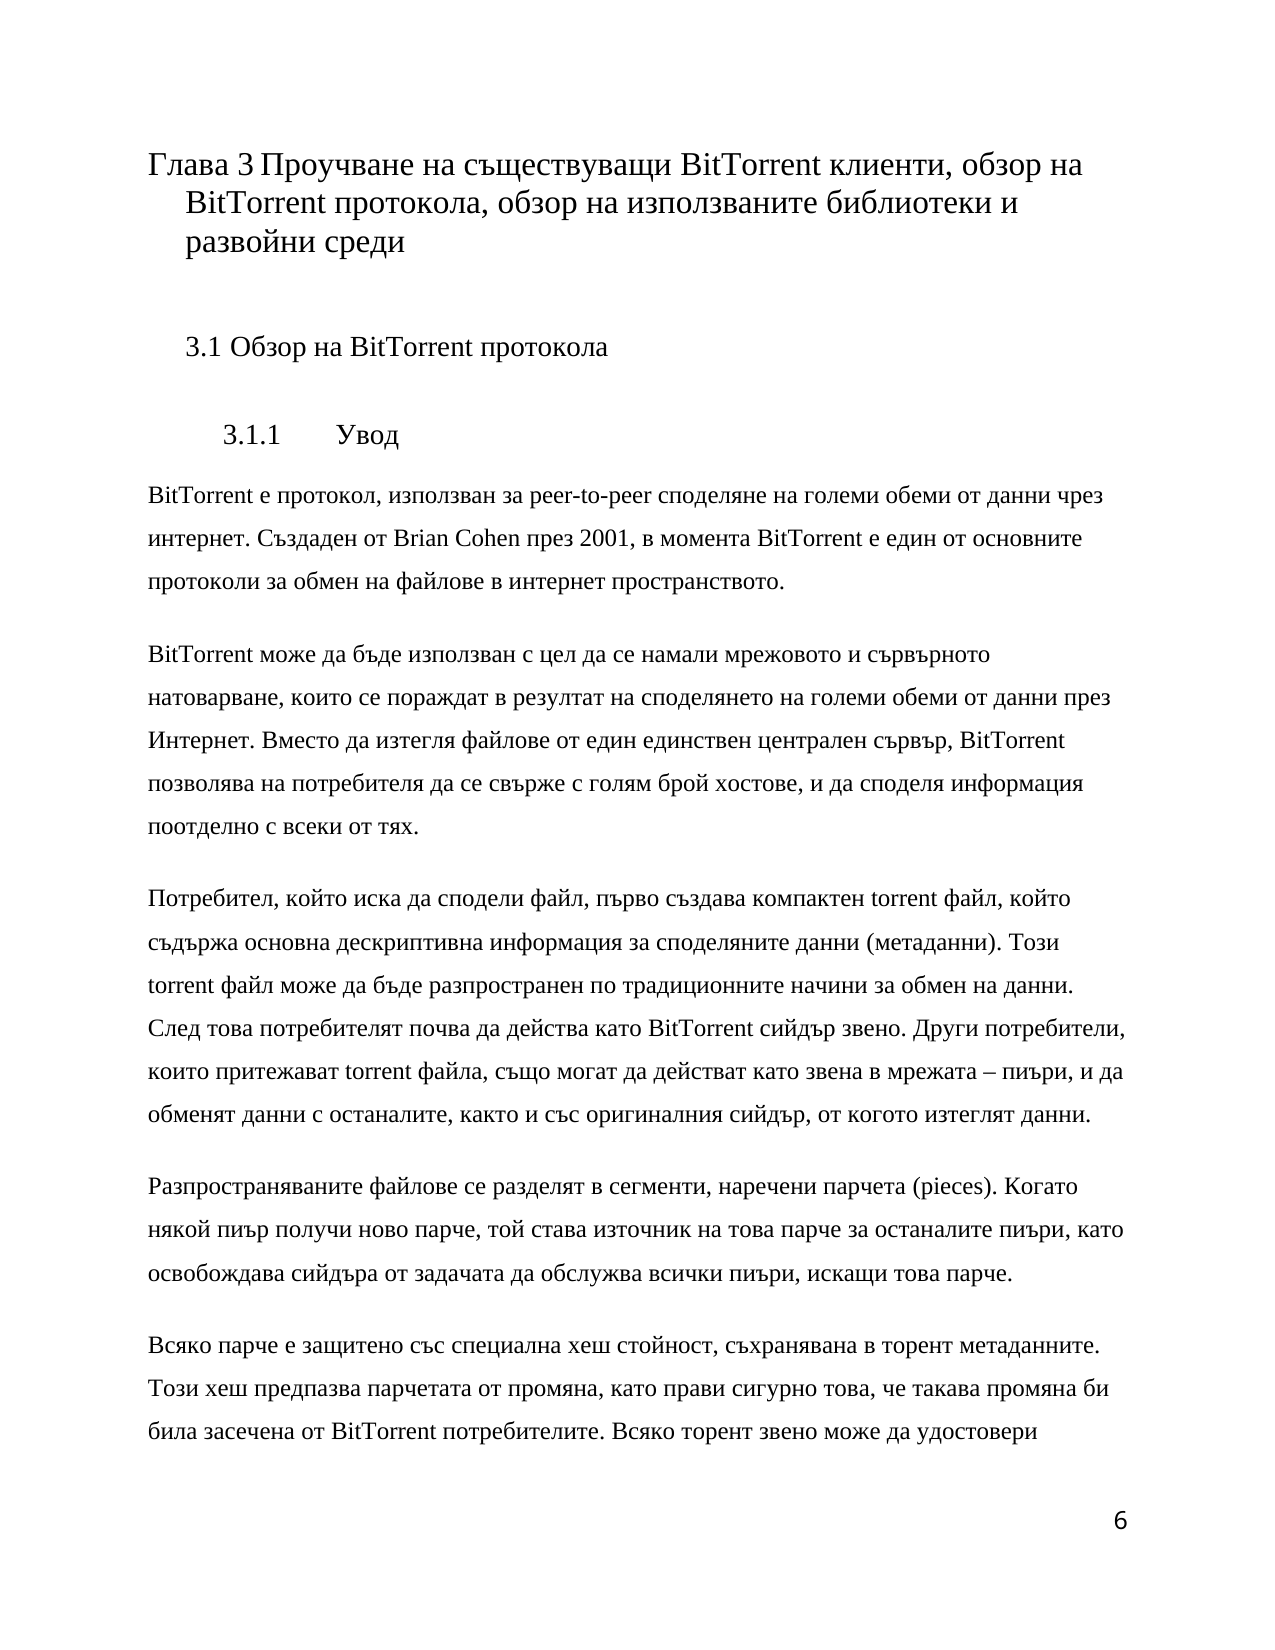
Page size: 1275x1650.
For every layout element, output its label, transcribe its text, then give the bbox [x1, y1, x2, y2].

text BitTorrent може да бъде използван с цел да се намали мрежовото и сървърното натоварване, които се пораждат в резултат на споделянето на големи обеми от данни през Интернет. Вместо да изтегля файлове от един единствен централен сървър, BitTorrent позволява на потребителя да се свърже с голям брой хостове, и да споделя информация поотделно с всеки от тях. [148, 639, 1127, 840]
subtitle Проучване на съществуващи BitTorrent клиенти, обзор на BitTorrent протокола, обзор на използваните библиотеки и развойни среди [148, 144, 1127, 259]
text BitTorrent е протокол, използван за peer-to-peer споделяне на големи обеми от данни чрез интернет. Създаден от Brian Cohen през 2001, в момента BitTorrent е един от основните протоколи за обмен на файлове в интернет пространството. [148, 480, 1127, 595]
text Потребител, който иска да сподели файл, първо създава компактен torrent файл, който съдържа основна дескриптивна информация за споделяните данни (метаданни). Този torrent файл може да бъде разпространен по традиционните начини за обмен на данни. След това потребителят почва да действа като BitTorrent сийдър звено. Други потребители, които притежават torrent файла, също могат да действат като звена в мрежата – пиъри, и да обменят данни с останалите, както и със оригиналния сийдър, от когото изтеглят данни. [148, 883, 1127, 1128]
subtitle Обзор на BitTorrent протокола [185, 329, 1127, 363]
text Всяко парче е защитено със специална хеш стойност, съхранявана в торент метаданните. Този хеш предпазва парчетата от промяна, като прави сигурно това, че такава промяна би била засечена от BitTorrent потребителите. Всяко торент звено може да удостовери [148, 1330, 1127, 1445]
text Разпространяваните файлове се разделят в сегменти, наречени парчета (pieces). Когато някой пиър получи ново парче, той става източник на това парче за останалите пиъри, като освобождава сийдъра от задачата да обслужва всички пиъри, искащи това парче. [148, 1171, 1127, 1286]
subtitle Увод [223, 417, 1127, 451]
